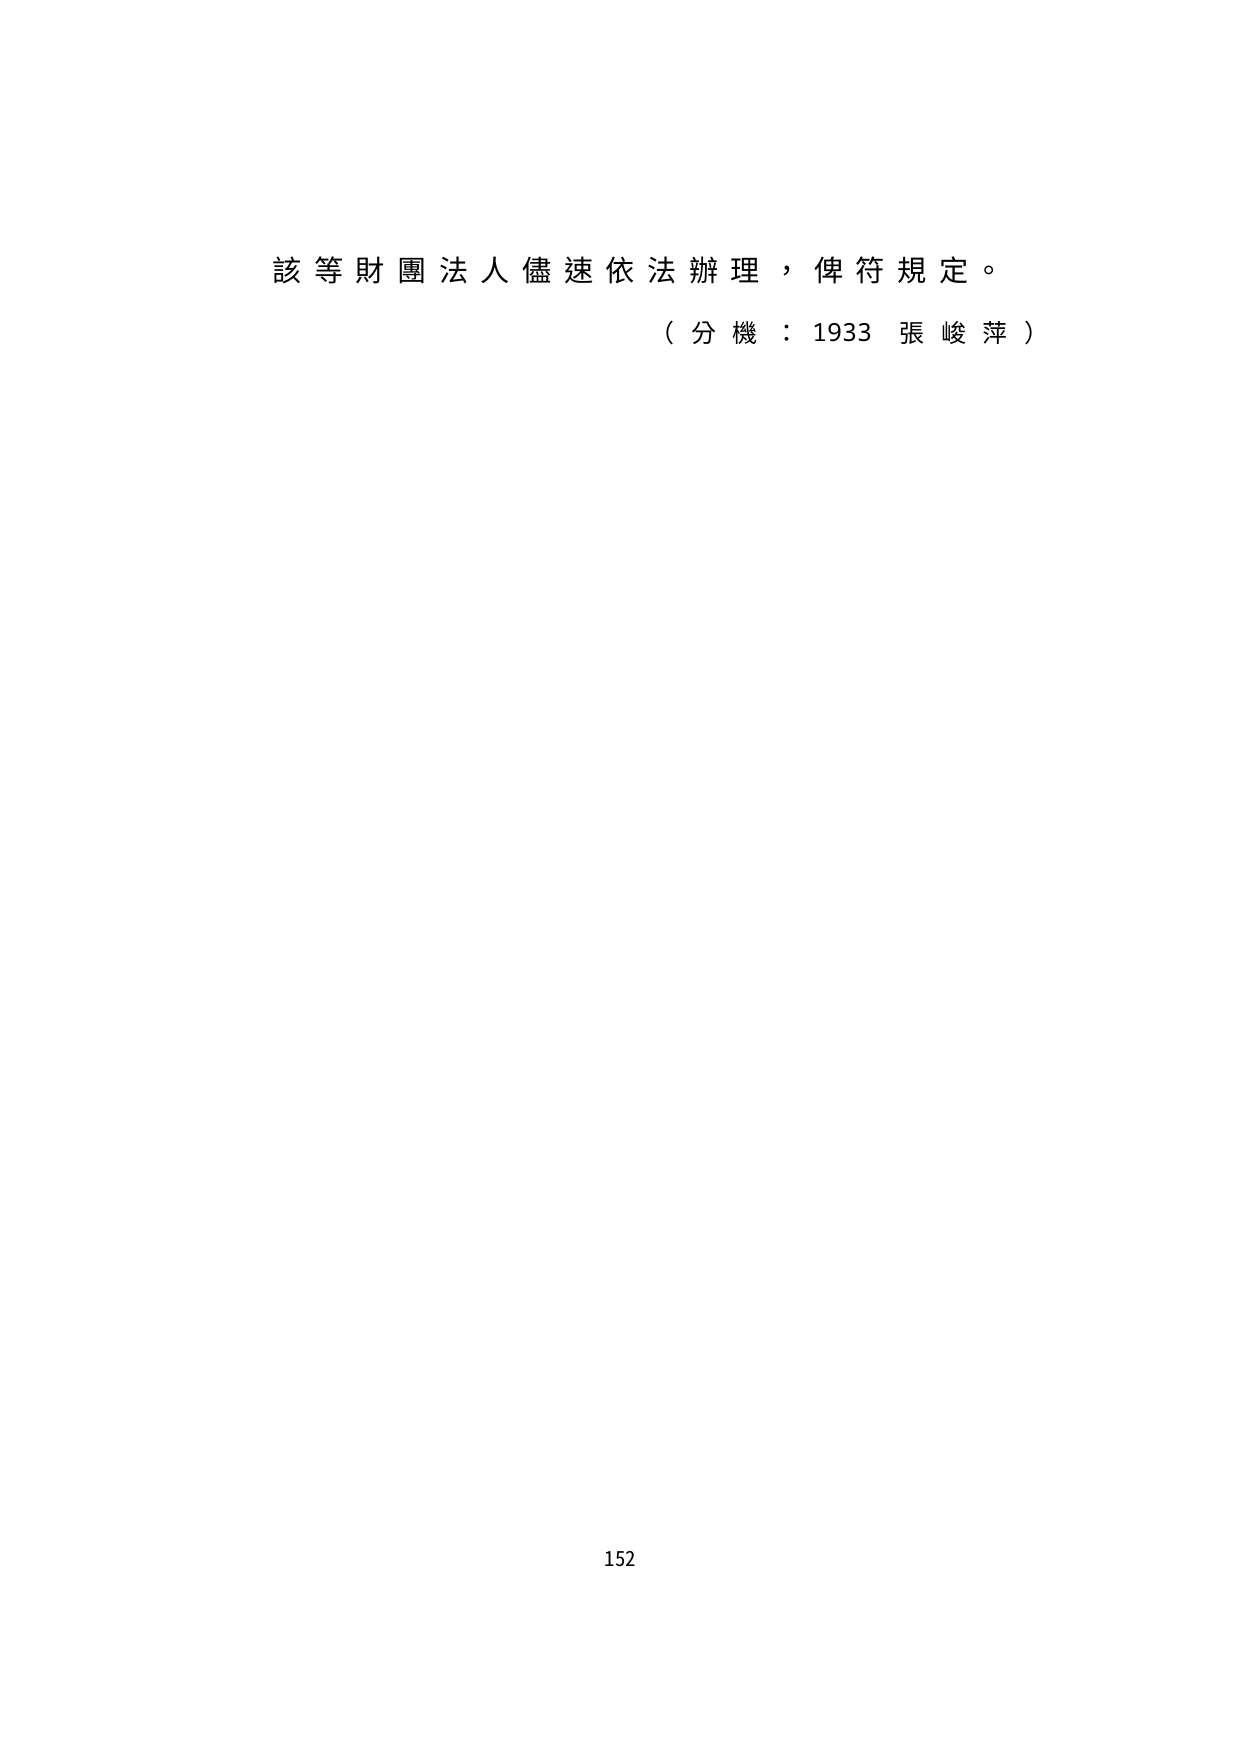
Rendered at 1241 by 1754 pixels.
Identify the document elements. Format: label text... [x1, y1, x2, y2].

text （分機：1933 張峻萍） [183, 290, 1058, 352]
text 該等財團法人儘速依法辦理，俾符規定。 [242, 227, 1058, 290]
